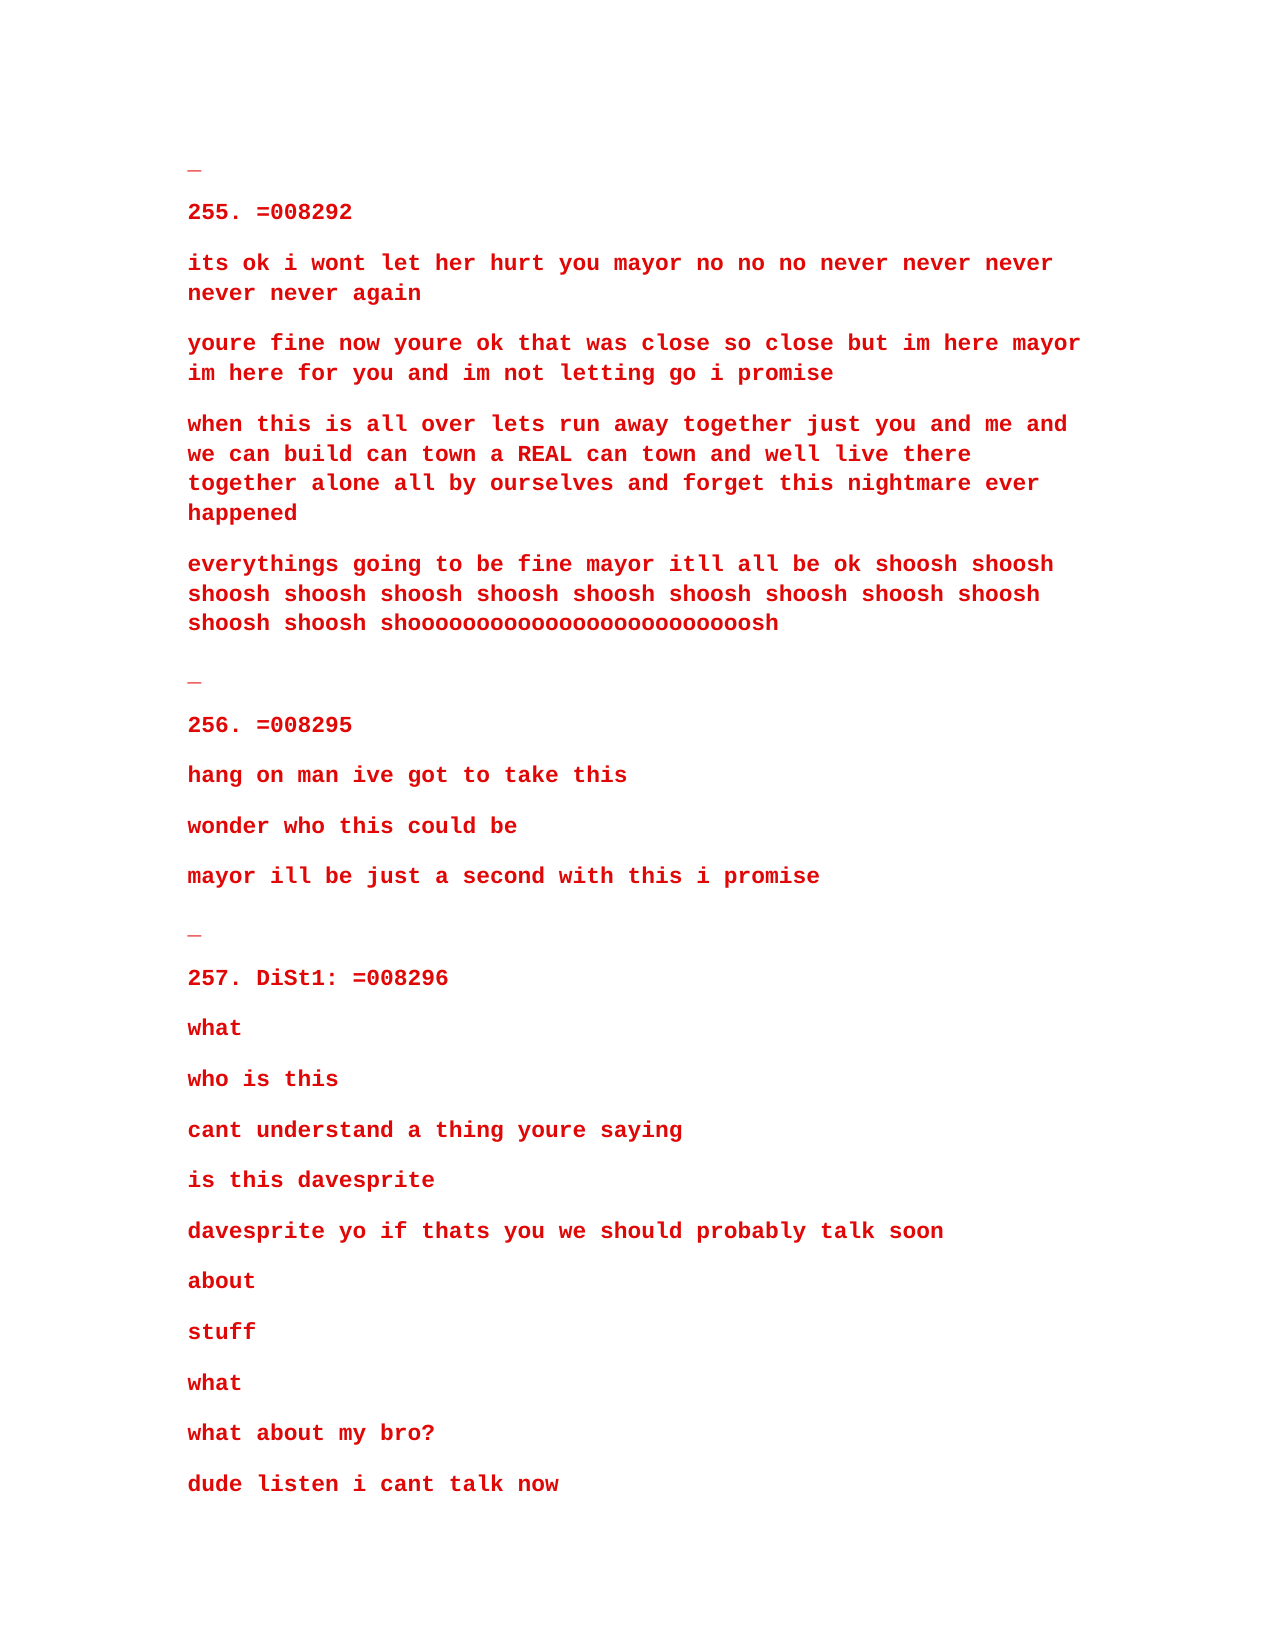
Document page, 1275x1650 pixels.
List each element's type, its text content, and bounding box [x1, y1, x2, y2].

text everythings going to be fine mayor itll all be ok shoosh shoosh shoosh shoosh shoosh shoosh shoosh shoosh shoosh shoosh shoosh shoosh shoosh shooooooooooooooooooooooooosh [187, 552, 1087, 638]
text hang on man ive got to take this [187, 763, 1087, 789]
text 256. =008295 [187, 713, 1087, 739]
text mayor ill be just a second with this i promise [187, 865, 1087, 891]
text 255. =008292 [187, 201, 1087, 227]
text 257. DiSt1: =008296 [187, 966, 1087, 992]
text _ [187, 662, 1087, 688]
text _ [187, 915, 1087, 941]
text its ok i wont let her hurt you mayor no no no never never never never never again [187, 251, 1087, 307]
text wonder who this could be [187, 814, 1087, 840]
text what [187, 1017, 1087, 1043]
text _ [187, 150, 1087, 176]
text is this davesprite [187, 1168, 1087, 1194]
text about [187, 1270, 1087, 1296]
text stuff [187, 1320, 1087, 1346]
text davesprite yo if thats you we should probably talk soon [187, 1219, 1087, 1245]
text who is this [187, 1067, 1087, 1093]
text what [187, 1371, 1087, 1397]
text cant understand a thing youre saying [187, 1118, 1087, 1144]
text what about my bro? [187, 1422, 1087, 1448]
text youre fine now youre ok that was close so close but im here mayor im here for you and im not letting go i promise [187, 332, 1087, 387]
text dude listen i cant talk now [187, 1472, 1087, 1498]
text when this is all over lets run away together just you and me and we can build can town a REAL can town and well live there together alone all by ourselves and forget this nightmare ever happened [187, 412, 1087, 527]
